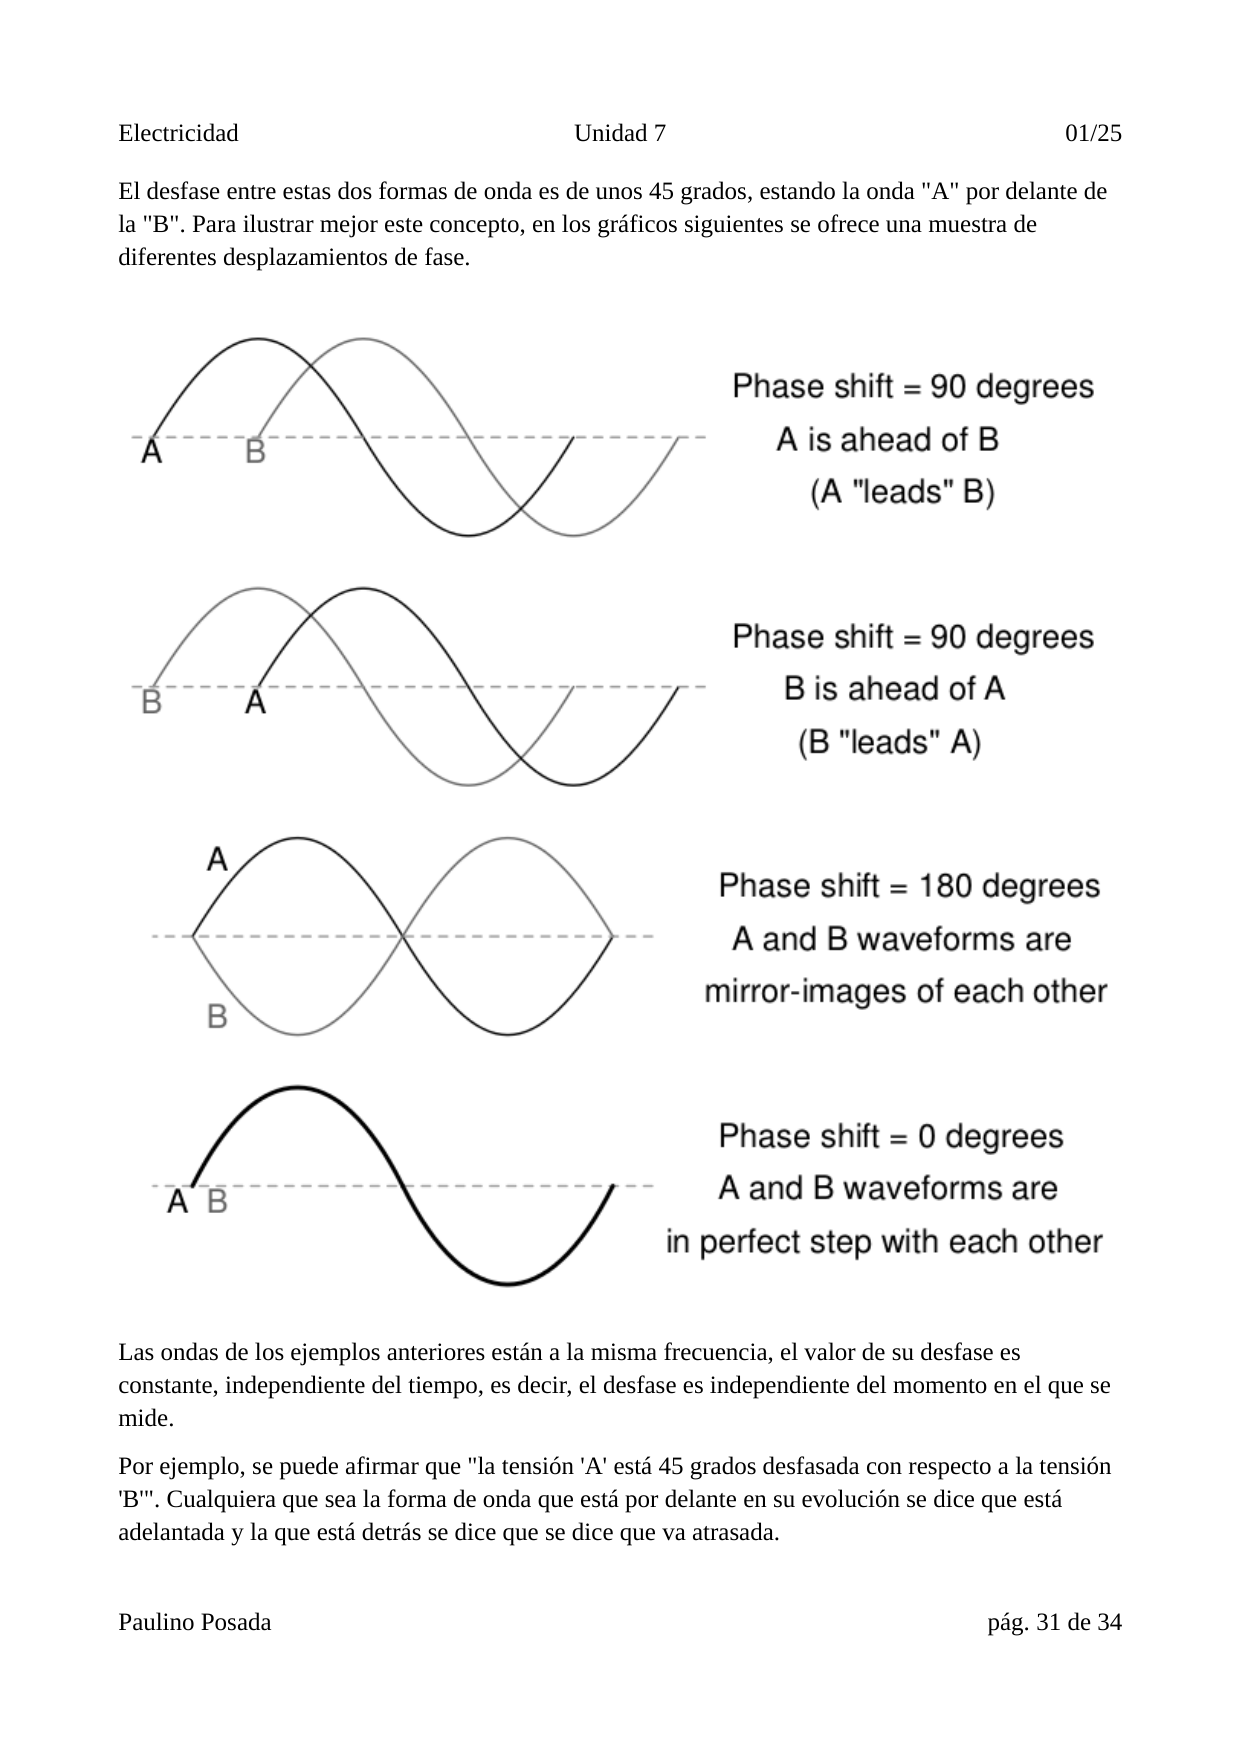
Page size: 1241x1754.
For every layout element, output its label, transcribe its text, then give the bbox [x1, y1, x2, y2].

text El desfase entre estas dos formas de onda es de unos 45 grados, estando la onda "A" por delante de la "B". Para ilustrar mejor este concepto, en los gráficos siguientes se ofrece una muestra de diferentes desplazamientos de fase. [118, 176, 1122, 271]
text Las ondas de los ejemplos anteriores están a la misma frecuencia, el valor de su desfase es constante, independiente del tiempo, es decir, el desfase es independiente del momento en el que se mide. [118, 1337, 1122, 1432]
text Por ejemplo, se puede afirmar que "la tensión 'A' está 45 grados desfasada con respecto a la tensión 'B'". Cualquiera que sea la forma de onda que está por delante en su evolución se dice que está adelantada y la que está detrás se dice que se dice que va atrasada. [118, 1451, 1122, 1546]
picture [118, 290, 1123, 1297]
